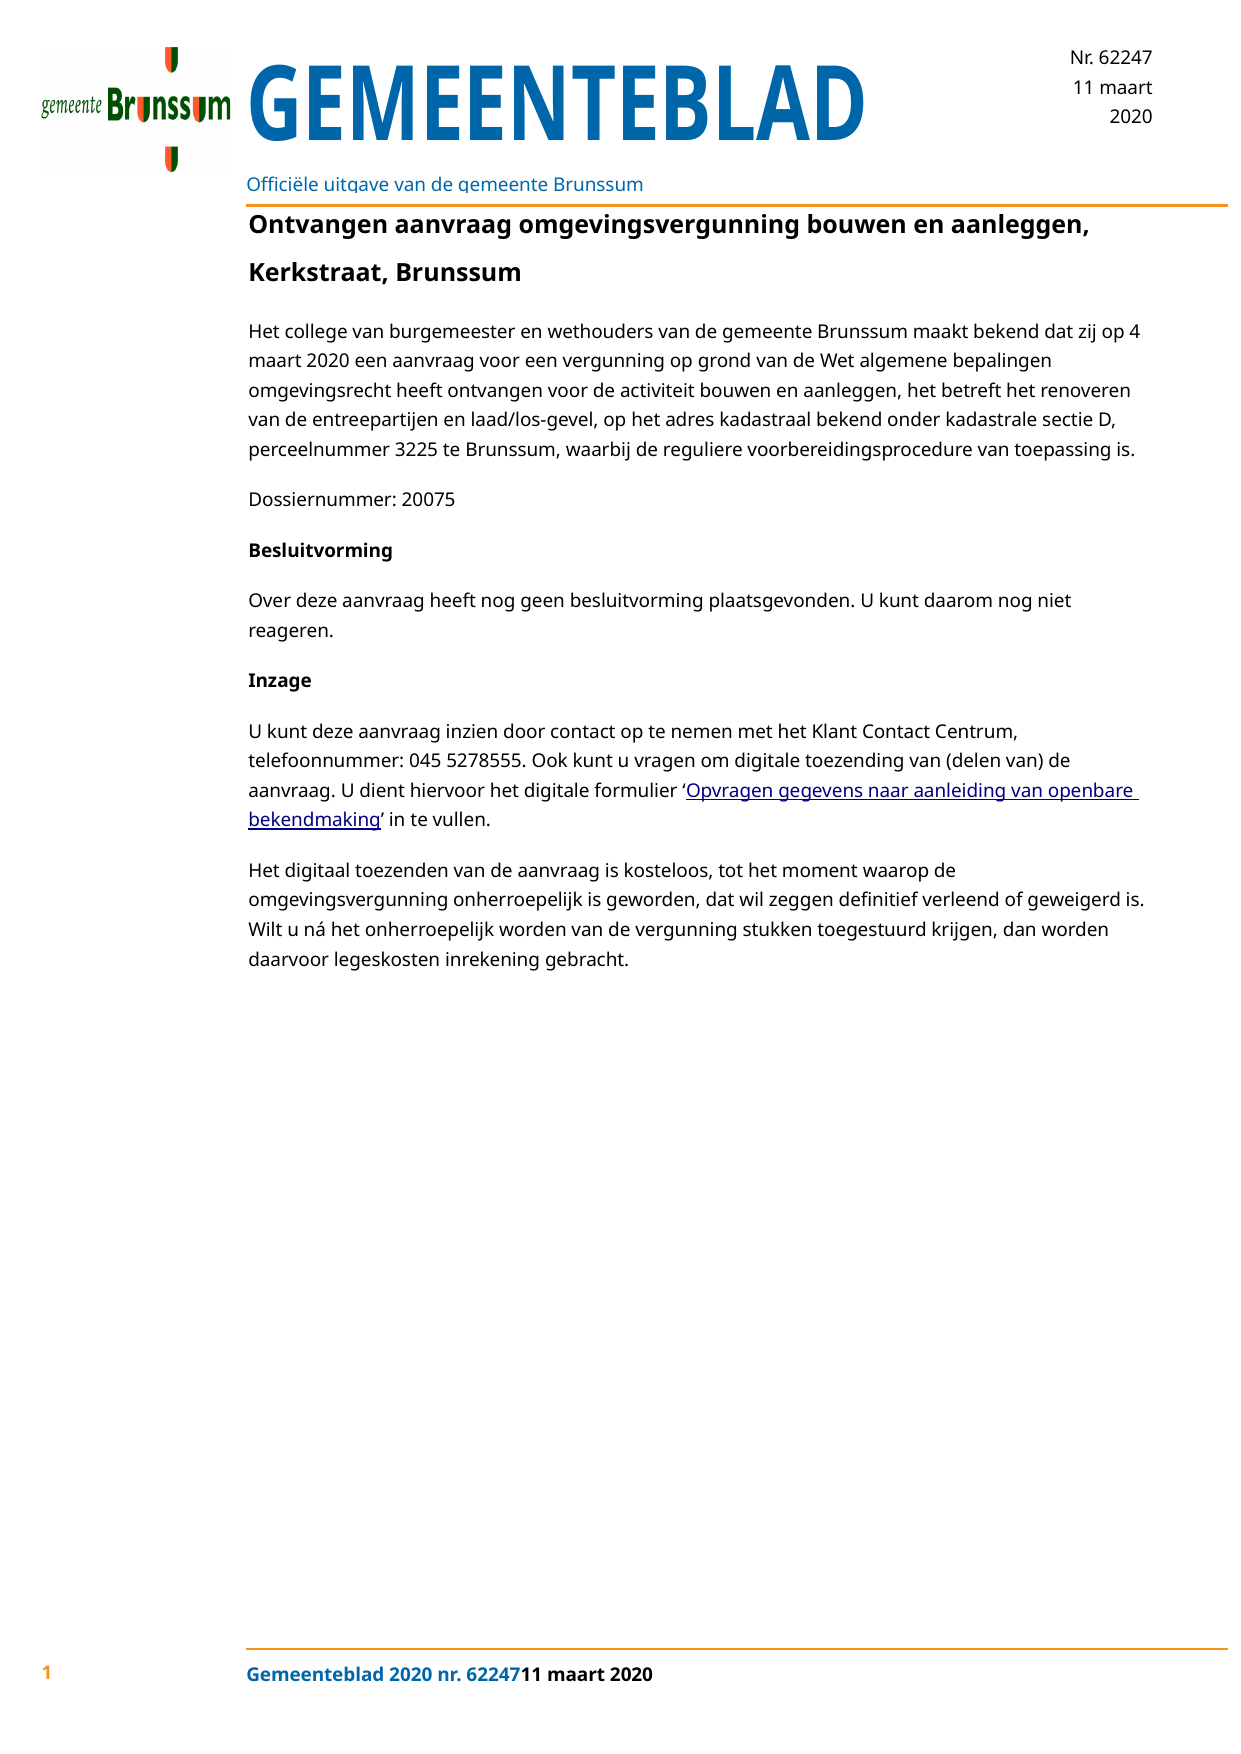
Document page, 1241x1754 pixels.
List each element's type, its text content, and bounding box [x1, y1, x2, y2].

picture [41, 47, 231, 172]
text Het college van burgemeester en wethouders van de gemeente Brunssum maakt bekend dat zij op 4 maart 2020 een aanvraag voor een vergunning op grond van de Wet algemene bepalingen omgevingsrecht heeft ontvangen voor de activiteit bouwen en aanleggen, het betreft het renoveren van de entreepartijen en laad/los-gevel, op het adres kadastraal bekend onder kadastrale sectie D, perceelnummer 3225 te Brunssum, waarbij de reguliere voorbereidingsprocedure van toepassing is. [248, 318, 1152, 462]
text Besluitvorming [248, 537, 1152, 563]
text Het digitaal toezenden van de aanvraag is kosteloos, tot het moment waarop de omgevingsvergunning onherroepelijk is geworden, dat wil zeggen definitief verleend of geweigerd is. Wilt u ná het onherroepelijk worden van de vergunning stukken toegestuurd krijgen, dan worden daarvoor legeskosten inrekening gebracht. [248, 857, 1152, 972]
text Over deze aanvraag heeft nog geen besluitvorming plaatsgevonden. U kunt daarom nog niet reageren. [248, 587, 1152, 643]
text U kunt deze aanvraag inzien door contact op te nemen met het Klant Contact Centrum, telefoonnummer: 045 5278555. Ook kunt u vragen om digitale toezending van (delen van) de aanvraag. U dient hiervoor het digitale formulier ‘Opvragen gegevens naar aanleiding van openbare bekendmaking’ in te vullen. [248, 718, 1152, 832]
text Ontvangen aanvraag omgevingsvergunning bouwen en aanleggen, Kerkstraat, Brunssum [248, 207, 1152, 288]
text Dossiernummer: 20075 [248, 487, 1152, 512]
text Inzage [248, 667, 1152, 693]
